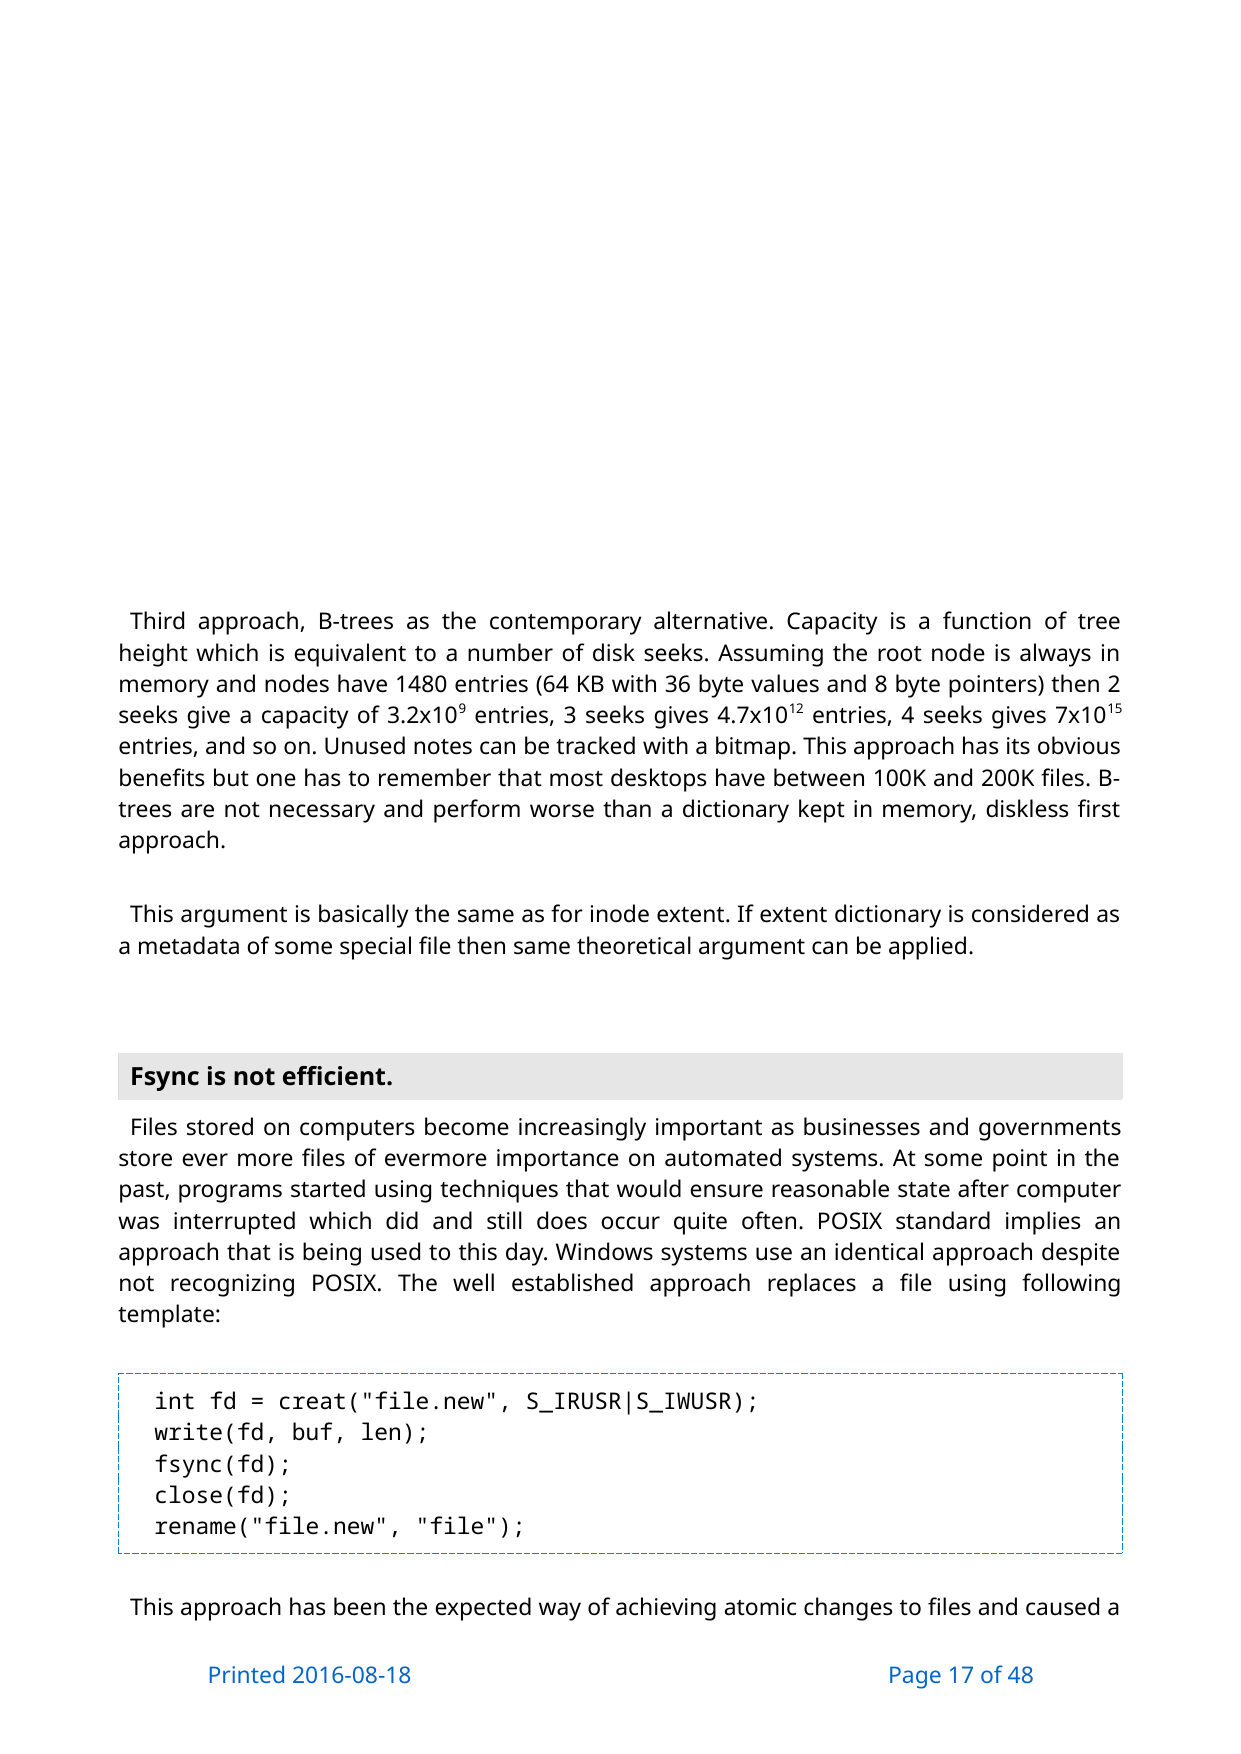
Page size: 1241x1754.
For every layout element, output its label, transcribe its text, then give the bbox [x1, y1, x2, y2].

text Third approach, B-trees as the contemporary alternative. Capacity is a function of tree height which is equivalent to a number of disk seeks. Assuming the root node is always in memory and nodes have 1480 entries (64 KB with 36 byte values and 8 byte pointers) then 2 seeks give a capacity of 3.2x109 entries, 3 seeks gives 4.7x1012 entries, 4 seeks gives 7x1015 entries, and so on. Unused notes can be tracked with a bitmap. This approach has its obvious benefits but one has to remember that most desktops have between 100K and 200K files. B-trees are not necessary and perform worse than a dictionary kept in memory, diskless first approach. [118, 605, 1122, 855]
text This approach has been the expected way of achieving atomic changes to files and caused a [118, 1591, 1122, 1622]
text close(fd); [118, 1466, 1122, 1498]
text This argument is basically the same as for inode extent. If extent dictionary is considered as a metadata of some special file then same theoretical argument can be applied. [118, 898, 1122, 961]
text fsync(fd); [118, 1435, 1122, 1466]
text write(fd, buf, len); [118, 1404, 1122, 1435]
text Files stored on computers become increasingly important as businesses and governments store ever more files of evermore importance on automated systems. At some point in the past, programs started using techniques that would ensure reasonable state after computer was interrupted which did and still does occur quite often. POSIX standard implies an approach that is being used to this day. Windows systems use an identical approach despite not recognizing POSIX. The well established approach replaces a file using following template: [118, 1111, 1122, 1329]
text int fd = creat("file.new", S_IRUSR|S_IWUSR); [118, 1373, 1122, 1404]
text rename("file.new", "file"); [118, 1498, 1122, 1553]
subtitle Fsync is not efficient. [119, 1054, 1122, 1099]
